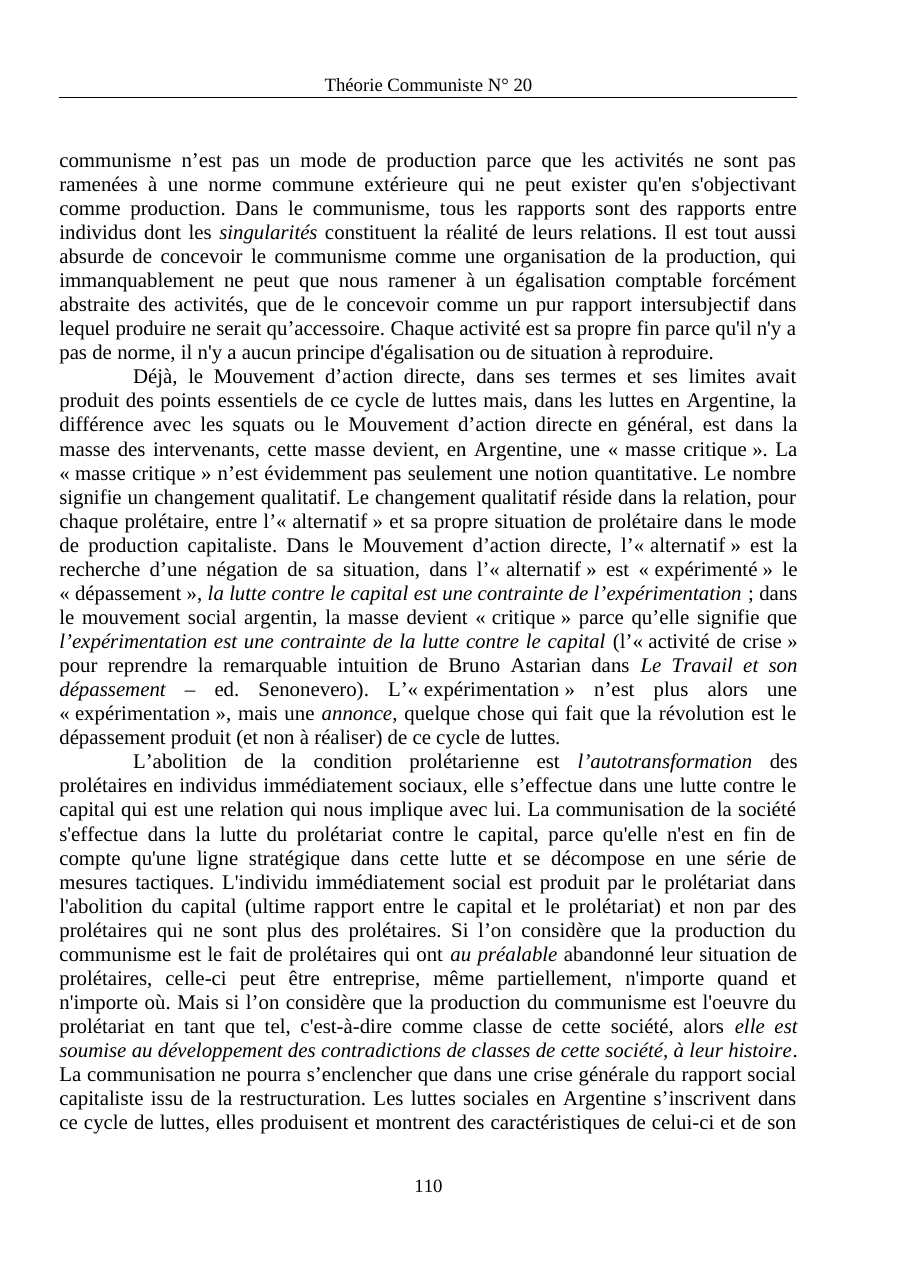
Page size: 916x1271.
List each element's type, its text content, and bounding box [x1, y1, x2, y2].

text L’abolition de la condition prolétarienne est l’autotransformation des prolétaires en individus immédiatement sociaux, elle s’effectue dans une lutte contre le capital qui est une relation qui nous implique avec lui. La communisation de la société s'effectue dans la lutte du prolétariat contre le capital, parce qu'elle n'est en fin de compte qu'une ligne stratégique dans cette lutte et se décompose en une série de mesures tactiques. L'individu immédiatement social est produit par le prolétariat dans l'abolition du capital (ultime rapport entre le capital et le prolétariat) et non par des prolétaires qui ne sont plus des prolétaires. Si l’on considère que la production du communisme est le fait de prolétaires qui ont au préalable abandonné leur situation de prolétaires, celle-ci peut être entreprise, même partiellement, n'importe quand et n'importe où. Mais si l’on considère que la production du communisme est l'oeuvre du prolétariat en tant que tel, c'est-à-dire comme classe de cette société, alors elle est soumise au développement des contradictions de classes de cette société, à leur histoire. La communisation ne pourra s’enclencher que dans une crise générale du rapport social capitaliste issu de la restructuration. Les luttes sociales en Argentine s’inscrivent dans ce cycle de luttes, elles produisent et montrent des caractéristiques de celui-ci et de son [59, 749, 797, 1134]
text communisme n’est pas un mode de production parce que les activités ne sont pas ramenées à une norme commune extérieure qui ne peut exister qu'en s'objectivant comme production. Dans le communisme, tous les rapports sont des rapports entre individus dont les singularités constituent la réalité de leurs relations. Il est tout aussi absurde de concevoir le communisme comme une organisation de la production, qui immanquablement ne peut que nous ramener à un égalisation comptable forcément abstraite des activités, que de le concevoir comme un pur rapport intersubjectif dans lequel produire ne serait qu’accessoire. Chaque activité est sa propre fin parce qu'il n'y a pas de norme, il n'y a aucun principe d'égalisation ou de situation à reproduire. [59, 148, 797, 364]
text Déjà, le Mouvement d’action directe, dans ses termes et ses limites avait produit des points essentiels de ce cycle de luttes mais, dans les luttes en Argentine, la différence avec les squats ou le Mouvement d’action directe en général, est dans la masse des intervenants, cette masse devient, en Argentine, une « masse critique ». La « masse critique » n’est évidemment pas seulement une notion quantitative. Le nombre signifie un changement qualitatif. Le changement qualitatif réside dans la relation, pour chaque prolétaire, entre l’« alternatif » et sa propre situation de prolétaire dans le mode de production capitaliste. Dans le Mouvement d’action directe, l’« alternatif » est la recherche d’une négation de sa situation, dans l’« alternatif » est « expérimenté » le « dépassement », la lutte contre le capital est une contrainte de l’expérimentation ; dans le mouvement social argentin, la masse devient « critique » parce qu’elle signifie que l’expérimentation est une contrainte de la lutte contre le capital (l’« activité de crise » pour reprendre la remarquable intuition de Bruno Astarian dans Le Travail et son dépassement – ed. Senonevero). L’« expérimentation » n’est plus alors une « expérimentation », mais une annonce, quelque chose qui fait que la révolution est le dépassement produit (et non à réaliser) de ce cycle de luttes. [59, 364, 797, 749]
